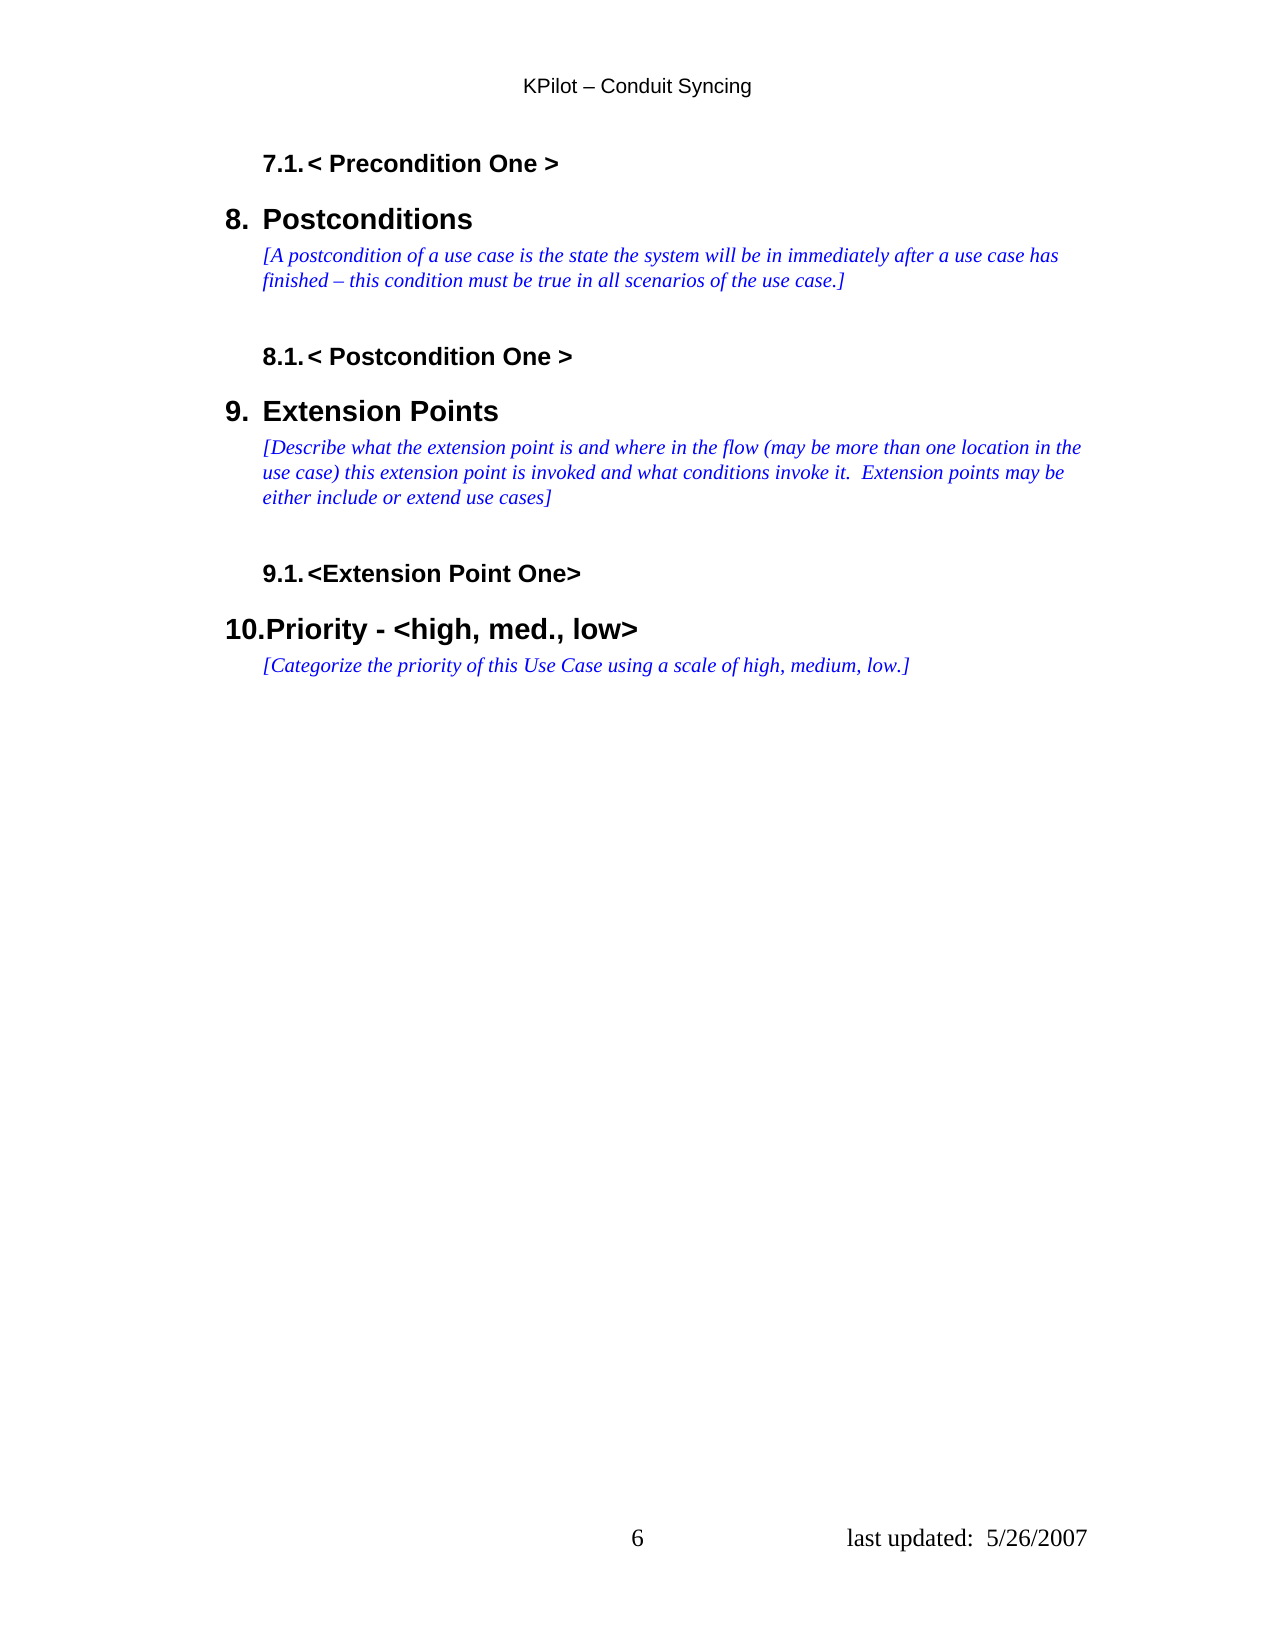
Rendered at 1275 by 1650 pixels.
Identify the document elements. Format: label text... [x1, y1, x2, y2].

subtitle Extension Points [225, 395, 1087, 428]
text [Categorize the priority of this Use Case using a scale of high, medium, low.] [262, 652, 1087, 677]
subtitle <Extension Point One> [262, 560, 1087, 588]
text [A postcondition of a use case is the state the system will be in immediately after a use case has finished – this condition must be true in all scenarios of the use case.] [262, 242, 1087, 292]
subtitle Priority - <high, med., low> [225, 613, 1087, 645]
subtitle Postconditions [225, 203, 1087, 236]
subtitle < Precondition One > [262, 150, 1087, 178]
text [Describe what the extension point is and where in the flow (may be more than one location in the use case) this extension point is invoked and what conditions invoke it. Extension points may be either include or extend use cases] [262, 434, 1087, 509]
subtitle < Postcondition One > [262, 342, 1087, 370]
